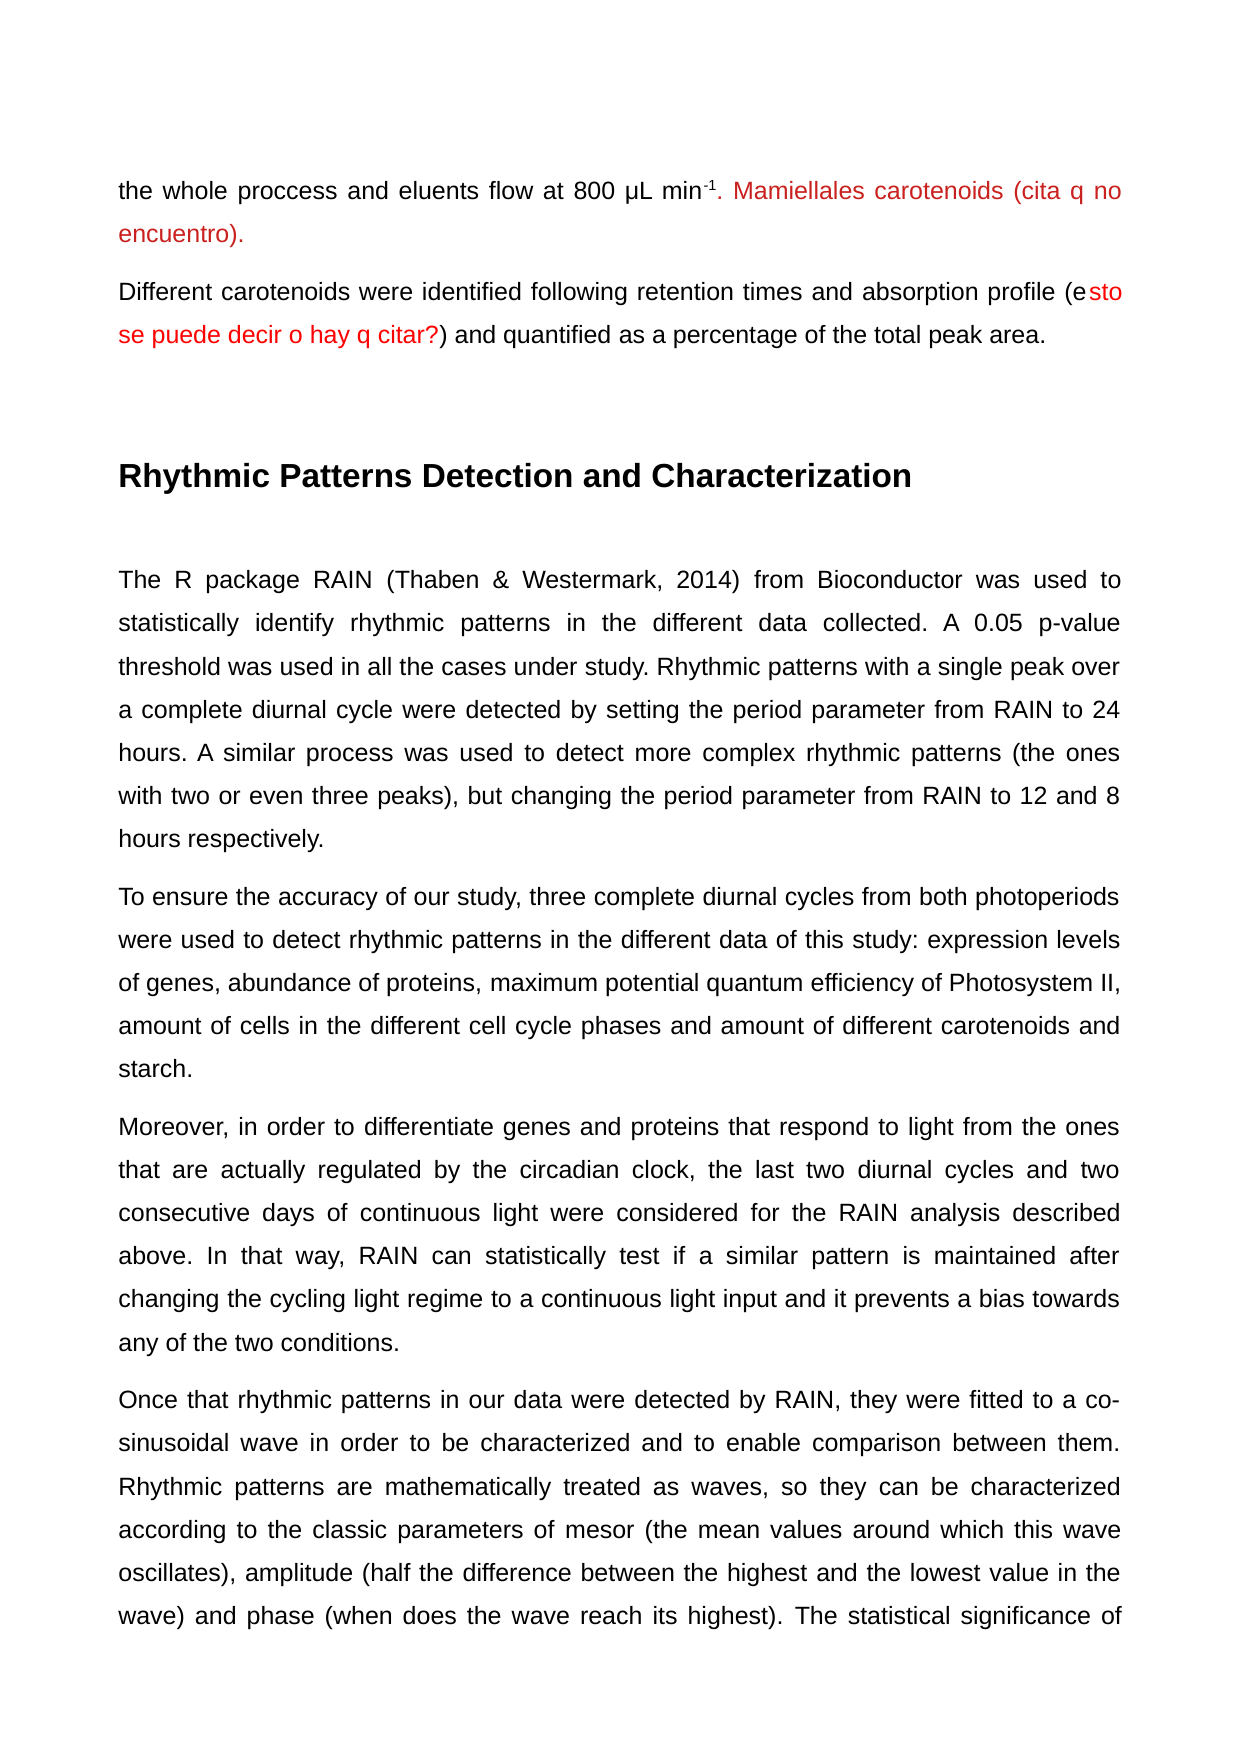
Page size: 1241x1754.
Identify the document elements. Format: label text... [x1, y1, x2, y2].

text Moreover, in order to differentiate genes and proteins that respond to light from the ones that are actually regulated by the circadian clock, the last two diurnal cycles and two consecutive days of continuous light were considered for the RAIN analysis described above. In that way, RAIN can statistically test if a similar pattern is maintained after changing the cycling light regime to a continuous light input and it prevents a bias towards any of the two conditions. [118, 1112, 1122, 1356]
text The R package RAIN (Thaben & Westermark, 2014)⁠ from Bioconductor was used to statistically identify rhythmic patterns in the different data collected. A 0.05 p-value threshold was used in all the cases under study. Rhythmic patterns with a single peak over a complete diurnal cycle were detected by setting the period parameter from RAIN to 24 hours. A similar process was used to detect more complex rhythmic patterns (the ones with two or even three peaks), but changing the period parameter from RAIN to 12 and 8 hours respectively. [118, 565, 1122, 853]
text the whole proccess and eluents flow at 800 μL min-1. Mamiellales carotenoids (cita q no encuentro). [118, 176, 1122, 248]
subtitle Rhythmic Patterns Detection and Characterization [118, 457, 1122, 495]
text To ensure the accuracy of our study, three complete diurnal cycles from both photoperiods were used to detect rhythmic patterns in the different data of this study: expression levels of genes, abundance of proteins, maximum potential quantum efficiency of Photosystem II, amount of cells in the different cell cycle phases and amount of different carotenoids and starch. [118, 882, 1122, 1083]
text Once that rhythmic patterns in our data were detected by RAIN, they were fitted to a co-sinusoidal wave in order to be characterized and to enable comparison between them. Rhythmic patterns are mathematically treated as waves, so they can be characterized according to the classic parameters of mesor (the mean values around which this wave oscillates), amplitude (half the difference between the highest and the lowest value in the wave) and phase (when does the wave reach its highest). The statistical significance of [118, 1385, 1122, 1629]
text Different carotenoids were identified following retention times and absorption profile (esto se puede decir o hay q citar?) and quantified as a percentage of the total peak area. [118, 277, 1122, 349]
